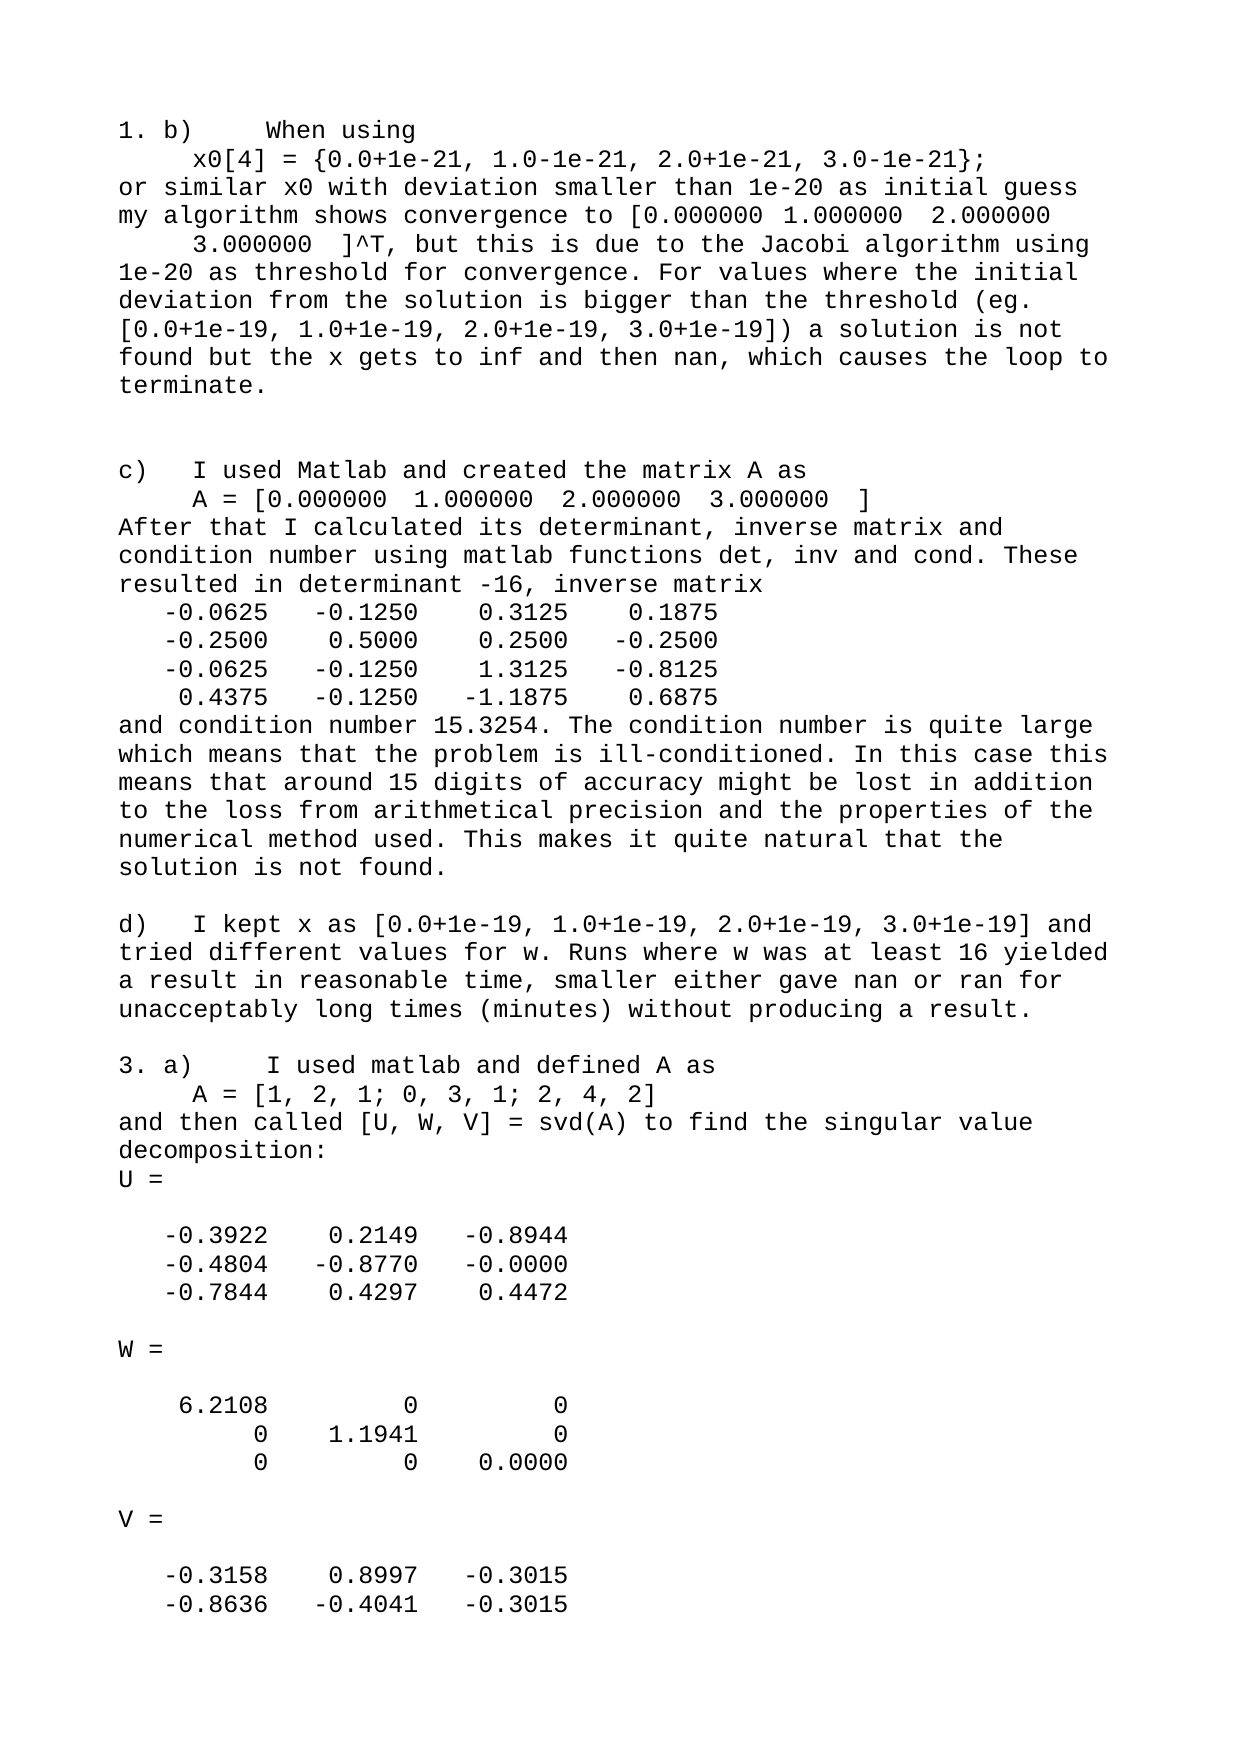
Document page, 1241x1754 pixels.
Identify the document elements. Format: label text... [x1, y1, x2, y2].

text c) I used Matlab and created the matrix A as [118, 458, 1122, 486]
text -0.0625 -0.1250 1.3125 -0.8125 [118, 656, 1122, 685]
text 0 0 0.0000 [118, 1450, 1122, 1478]
text 6.2108 0 0 [118, 1393, 1122, 1421]
text 1. b) When using [118, 118, 1122, 146]
text U = [118, 1166, 1122, 1195]
text 0 1.1941 0 [118, 1421, 1122, 1450]
text and then called [U, W, V] = svd(A) to find the singular value decomposition: [118, 1110, 1122, 1166]
text -0.3922 0.2149 -0.8944 [118, 1223, 1122, 1251]
text 3. a) I used matlab and defined A as [118, 1053, 1122, 1081]
text -0.4804 -0.8770 -0.0000 [118, 1251, 1122, 1280]
text -0.2500 0.5000 0.2500 -0.2500 [118, 628, 1122, 656]
text x0[4] = {0.0+1e-21, 1.0-1e-21, 2.0+1e-21, 3.0-1e-21}; [118, 146, 1122, 175]
text 0.4375 -0.1250 -1.1875 0.6875 [118, 685, 1122, 713]
text -0.8636 -0.4041 -0.3015 [118, 1591, 1122, 1620]
text V = [118, 1506, 1122, 1535]
text After that I calculated its determinant, inverse matrix and condition number using matlab functions det, inv and cond. These resulted in determinant -16, inverse matrix [118, 515, 1122, 600]
text d) I kept x as [0.0+1e-19, 1.0+1e-19, 2.0+1e-19, 3.0+1e-19] and tried different values for w. Runs where w was at least 16 yielded a result in reasonable time, smaller either gave nan or ran for unacceptably long times (minutes) without producing a result. [118, 911, 1122, 1025]
text -0.3158 0.8997 -0.3015 [118, 1563, 1122, 1591]
text A = [0.000000 1.000000 2.000000 3.000000 ] [118, 486, 1122, 515]
text A = [1, 2, 1; 0, 3, 1; 2, 4, 2] [118, 1081, 1122, 1110]
text and condition number 15.3254. The condition number is quite large which means that the problem is ill-conditioned. In this case this means that around 15 digits of accuracy might be lost in addition to the loss from arithmetical precision and the properties of the numerical method used. This makes it quite natural that the solution is not found. [118, 713, 1122, 883]
text -0.7844 0.4297 0.4472 [118, 1280, 1122, 1308]
text or similar x0 with deviation smaller than 1e-20 as initial guess my algorithm shows convergence to [0.000000 1.000000 2.000000 3.000000 ]^T, but this is due to the Jacobi algorithm using 1e-20 as threshold for convergence. For values where the initial deviation from the solution is bigger than the threshold (eg. [0.0+1e-19, 1.0+1e-19, 2.0+1e-19, 3.0+1e-19]) a solution is not found but the x gets to inf and then nan, which causes the loop to terminate. [118, 175, 1122, 401]
text W = [118, 1336, 1122, 1365]
text -0.0625 -0.1250 0.3125 0.1875 [118, 600, 1122, 628]
